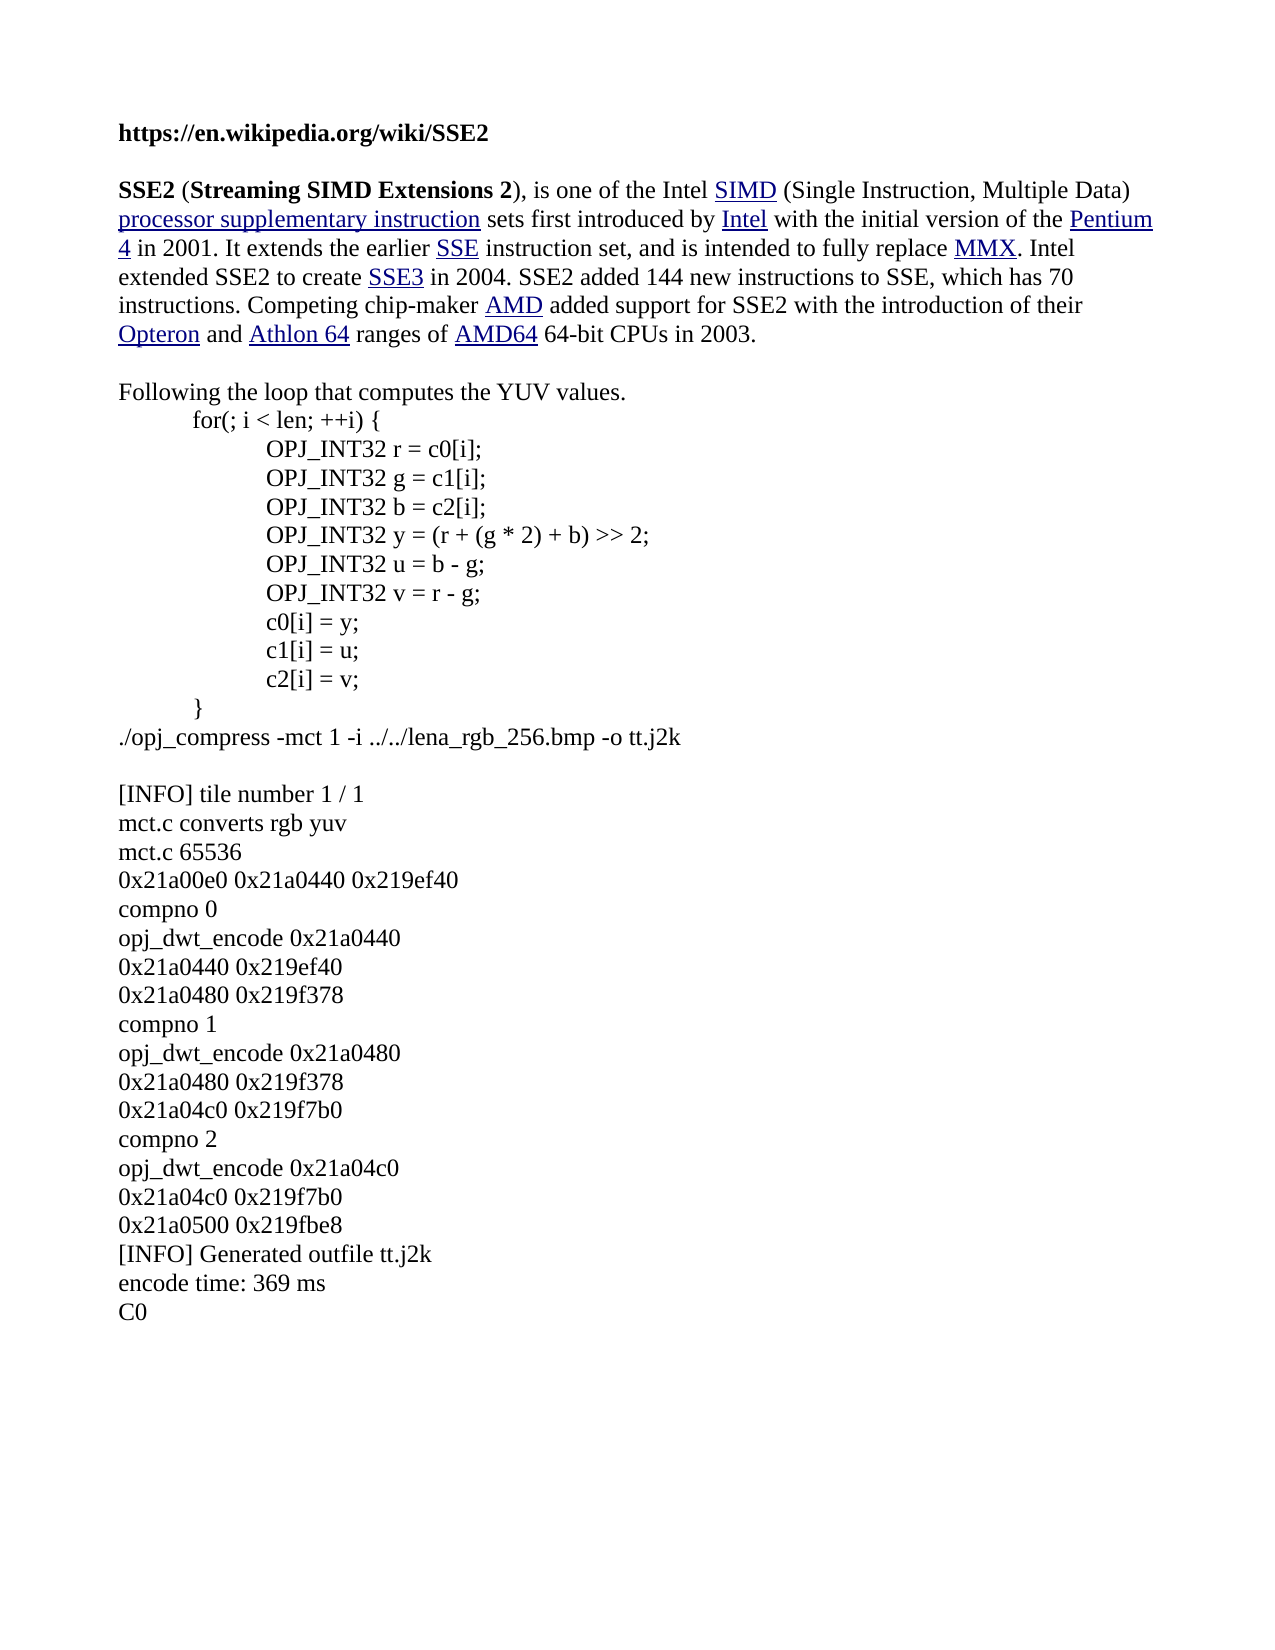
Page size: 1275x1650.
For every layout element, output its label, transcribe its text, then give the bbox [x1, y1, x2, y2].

text C0 [118, 1297, 1157, 1326]
text 0x21a0500 0x219fbe8 [118, 1211, 1157, 1239]
text [INFO] Generated outfile tt.j2k [118, 1239, 1157, 1268]
text mct.c converts rgb yuv [118, 808, 1157, 837]
text OPJ_INT32 g = c1[i]; [118, 463, 1157, 492]
text opj_dwt_encode 0x21a0480 [118, 1038, 1157, 1067]
text compno 2 [118, 1124, 1157, 1153]
text 0x21a0440 0x219ef40 [118, 952, 1157, 981]
text encode time: 369 ms [118, 1268, 1157, 1297]
text ./opj_compress -mct 1 -i ../../lena_rgb_256.bmp -o tt.j2k [118, 722, 1157, 751]
text [INFO] tile number 1 / 1 [118, 779, 1157, 808]
text compno 0 [118, 894, 1157, 923]
text mct.c 65536 [118, 837, 1157, 866]
text c2[i] = v; [118, 664, 1157, 693]
text opj_dwt_encode 0x21a0440 [118, 923, 1157, 952]
text OPJ_INT32 u = b - g; [118, 549, 1157, 578]
text compno 1 [118, 1009, 1157, 1038]
text OPJ_INT32 v = r - g; [118, 578, 1157, 607]
text 0x21a00e0 0x21a0440 0x219ef40 [118, 866, 1157, 894]
text 0x21a0480 0x219f378 [118, 981, 1157, 1009]
text c0[i] = y; [118, 607, 1157, 636]
text for(; i < len; ++i) { [118, 406, 1157, 434]
text 0x21a04c0 0x219f7b0 [118, 1182, 1157, 1211]
text SSE2 (Streaming SIMD Extensions 2), is one of the Intel SIMD (Single Instruction, Multiple Data) processor supplementary instruction sets first introduced by Intel with the initial version of the Pentium 4 in 2001. It extends the earlier SSE instruction set, and is intended to fully replace MMX. Intel extended SSE2 to create SSE3 in 2004. SSE2 added 144 new instructions to SSE, which has 70 instructions. Competing chip-maker AMD added support for SSE2 with the introduction of their Opteron and Athlon 64 ranges of AMD64 64-bit CPUs in 2003. [118, 176, 1157, 348]
text Following the loop that computes the YUV values. [118, 377, 1157, 406]
text c1[i] = u; [118, 636, 1157, 664]
text 0x21a04c0 0x219f7b0 [118, 1096, 1157, 1124]
text 0x21a0480 0x219f378 [118, 1067, 1157, 1096]
text OPJ_INT32 y = (r + (g * 2) + b) >> 2; [118, 521, 1157, 549]
text https://en.wikipedia.org/wiki/SSE2 [118, 118, 1157, 147]
text OPJ_INT32 b = c2[i]; [118, 492, 1157, 521]
text opj_dwt_encode 0x21a04c0 [118, 1153, 1157, 1182]
text OPJ_INT32 r = c0[i]; [118, 434, 1157, 463]
text } [118, 693, 1157, 722]
